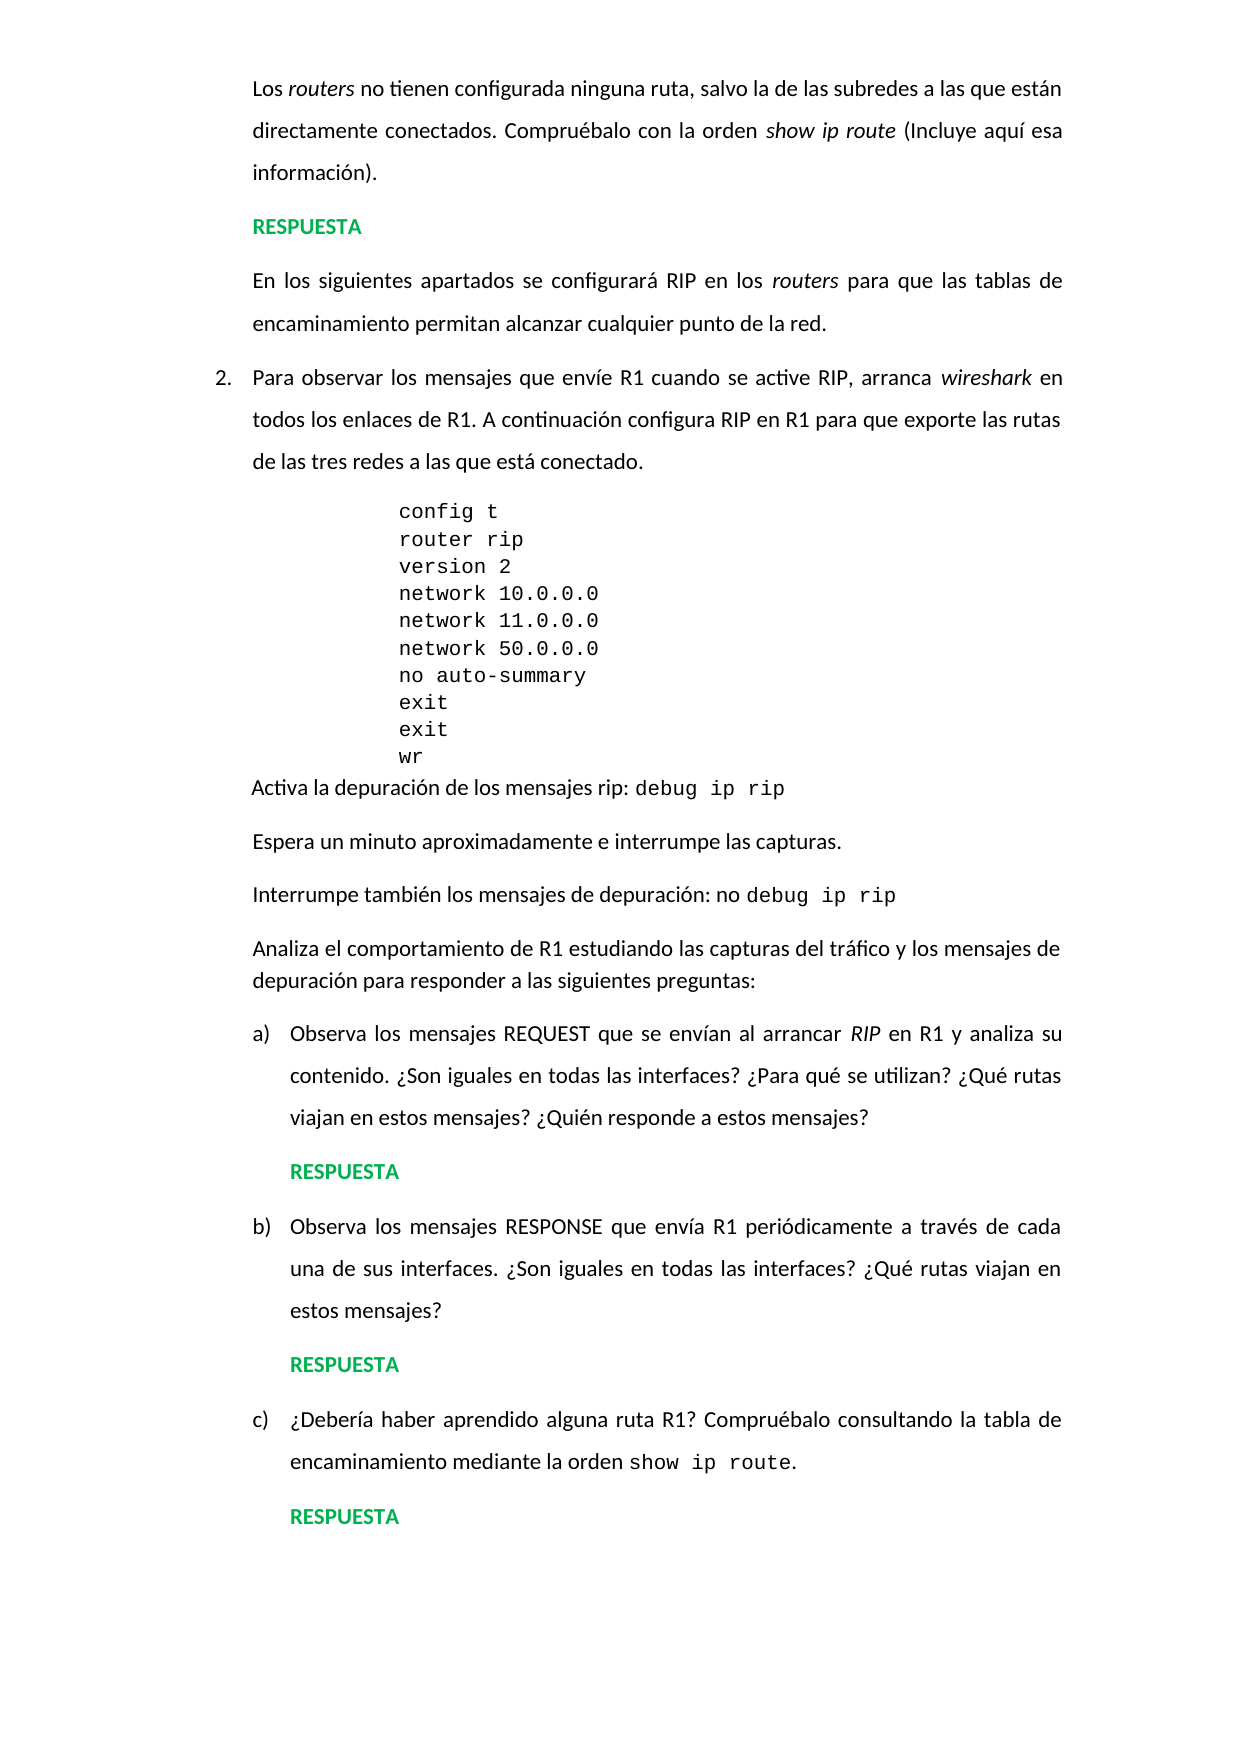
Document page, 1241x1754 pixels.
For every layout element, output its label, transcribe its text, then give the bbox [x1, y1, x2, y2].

text En los siguientes apartados se configurará RIP en los routers para que las tablas de encaminamiento permitan alcanzar cualquier punto de la red. [252, 267, 1063, 337]
list Observa los mensajes REQUEST que se envían al arrancar RIP en R1 y analiza su contenido. ¿Son iguales en todas las interfaces? ¿Para qué se utilizan? ¿Qué rutas viajan en estos mensajes? ¿Quién responde a estos mensajes? [252, 1019, 1063, 1131]
text Los routers no tienen configurada ninguna ruta, salvo la de las subredes a las que están directamente conectados. Compruébalo con la orden show ip route (Incluye aquí esa información). [252, 74, 1063, 186]
list Para observar los mensajes que envíe R1 cuando se active RIP, arranca wireshark en todos los enlaces de R1. A continuación configura RIP en R1 para que exporte las rutas de las tres redes a las que está conectado. [215, 363, 1063, 475]
text exit [398, 719, 1063, 743]
text no auto-summary [398, 665, 1063, 688]
text Interrumpe también los mensajes de depuración: no debug ip rip [252, 880, 1063, 909]
text router rip [398, 529, 1063, 552]
text Activa la depuración de los mensajes rip: debug ip rip [251, 773, 1063, 802]
text network 11.0.0.0 [398, 610, 1063, 634]
text RESPUESTA [290, 1350, 1063, 1378]
text network 50.0.0.0 [398, 637, 1063, 661]
list Observa los mensajes RESPONSE que envía R1 periódicamente a través de cada una de sus interfaces. ¿Son iguales en todas las interfaces? ¿Qué rutas viajan en estos mensajes? [252, 1212, 1063, 1324]
text Espera un minuto aproximadamente e interrumpe las capturas. [252, 827, 1063, 855]
text Analiza el comportamiento de R1 estudiando las capturas del tráfico y los mensajes de depuración para responder a las siguientes preguntas: [252, 934, 1063, 994]
text config t [398, 502, 1063, 525]
text RESPUESTA [252, 212, 1063, 240]
text version 2 [398, 556, 1063, 579]
text RESPUESTA [290, 1157, 1063, 1185]
text network 10.0.0.0 [398, 583, 1063, 607]
list ¿Debería haber aprendido alguna ruta R1? Compruébalo consultando la tabla de encaminamiento mediante la orden show ip route. [252, 1405, 1063, 1475]
text exit [398, 692, 1063, 716]
text wr [398, 746, 1063, 770]
text RESPUESTA [290, 1502, 1063, 1530]
